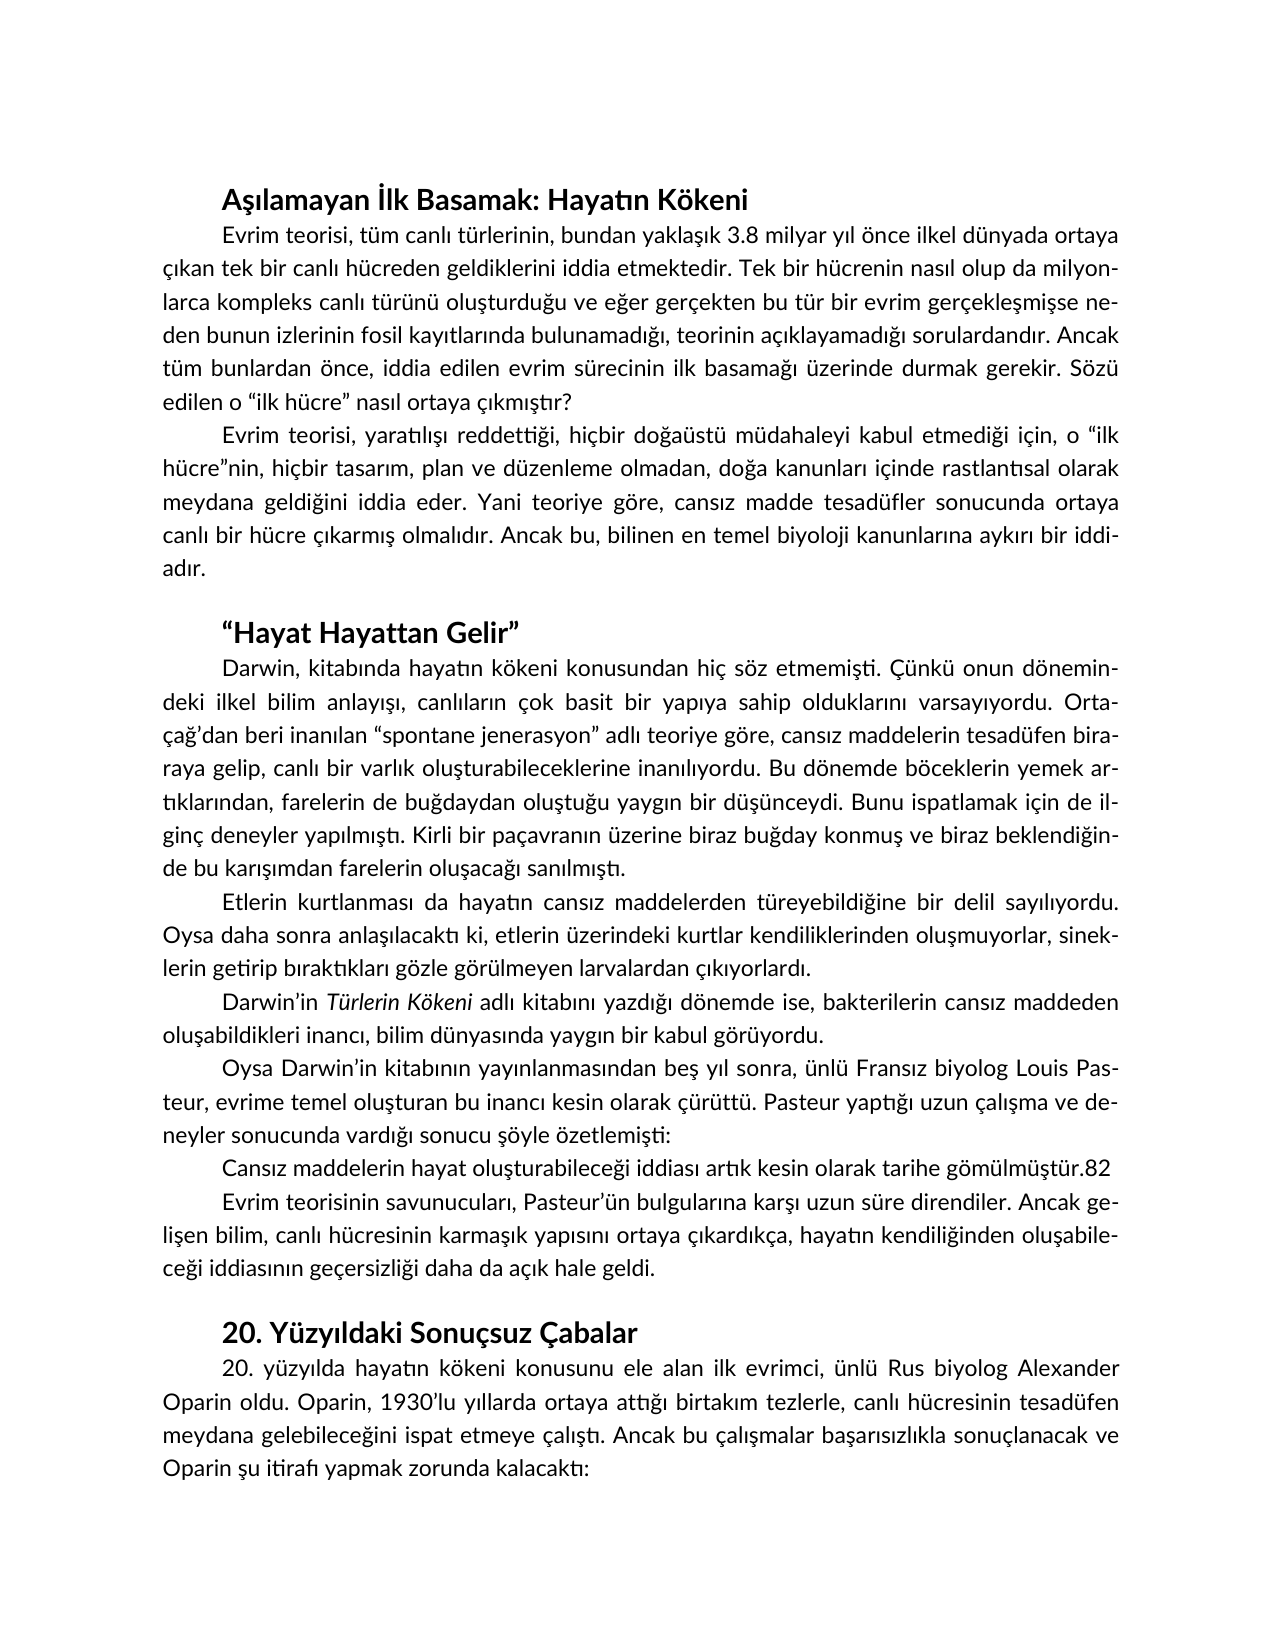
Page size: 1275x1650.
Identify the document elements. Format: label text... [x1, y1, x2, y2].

text Dar­win, ki­ta­bın­da ha­ya­tın kö­ke­ni ko­nu­sun­dan hiç söz et­me­miş­ti. Çün­kü onun dö­ne­min­de­ki il­kel bi­lim an­la­yı­şı, can­lı­la­rın çok ba­sit bir ya­pı­ya sa­hip ol­duk­la­rı­nı var­sa­yı­yor­du. Or­ta­çağ’dan be­ri ina­nı­lan “spon­ta­ne je­ne­ras­yon” ad­lı te­ori­ye gö­re, can­sız mad­de­le­rin te­sa­dü­fen bi­ra­ra­ya ge­lip, can­lı bir var­lık oluş­tu­ra­bi­le­cek­le­ri­ne ina­nı­lı­yor­du. Bu dö­nem­de bö­cek­le­rin ye­mek ar­tık­la­rın­dan, fa­re­le­rin de buğ­day­dan oluş­tu­ğu yay­gın bir dü­şün­cey­di. Bu­nu is­pat­la­mak için de il­ginç de­ney­ler ya­pıl­mış­tı. Kir­li bir pa­çav­ra­nın üze­ri­ne bi­raz buğ­day kon­muş ve bi­raz bek­len­di­ğin­de bu ka­rı­şım­dan fa­re­le­rin olu­şa­ca­ğı sa­nıl­mış­tı. [162, 650, 1119, 883]
text 20. yüz­yıl­da ha­ya­tın kö­ke­ni ko­nu­su­nu ele alan ilk ev­rim­ci, ün­lü Rus bi­yo­log Ale­xan­der Opa­rin ol­du. Opa­rin, 1930’lu yıl­lar­da or­ta­ya at­tı­ğı bir­ta­kım tez­ler­le, can­lı hüc­re­si­nin te­sa­dü­fen mey­da­na ge­le­bi­le­ce­ği­ni is­pat et­me­ye ça­lış­tı. An­cak bu ça­lış­ma­lar ba­şa­rı­sız­lık­la so­nuç­la­na­cak ve Opa­rin şu iti­ra­fı yap­mak zo­run­da ka­la­cak­tı: [162, 1350, 1119, 1483]
text 20. Yüz­yıl­da­ki So­nuç­suz Ça­ba­lar [162, 1317, 1119, 1350]
text Ev­rim te­ori­si­nin sa­vu­nu­cu­la­rı, Pas­te­ur’ün bul­gu­la­rı­na kar­şı uzun sü­re di­ren­di­ler. An­cak ge­li­şen bi­lim, can­lı hüc­re­si­nin kar­ma­şık ya­pı­sı­nı or­ta­ya çı­kar­dık­ça, ha­ya­tın ken­di­li­ğin­den olu­şa­bi­le­ce­ği id­di­ası­nın ge­çer­siz­li­ği da­ha da açık ha­le gel­di. [162, 1183, 1119, 1283]
text Ev­rim te­ori­si, tüm can­lı tür­le­ri­nin, bun­dan yak­la­şık 3.8 mil­yar yıl ön­ce il­kel dün­ya­da or­ta­ya çı­kan tek bir can­lı hüc­re­den gel­dik­le­ri­ni id­dia et­mek­te­dir. Tek bir hüc­re­nin na­sıl olup da mil­yon­lar­ca komp­leks can­lı tü­rü­nü oluş­tur­du­ğu ve eğer ger­çek­ten bu tür bir ev­rim ger­çek­leş­miş­se ne­den bu­nun iz­le­ri­nin fo­sil ka­yıt­la­rın­da bu­lu­na­ma­dı­ğı, te­ori­nin açık­la­ya­ma­dı­ğı so­ru­lar­dan­dır. An­cak tüm bun­lar­dan ön­ce, id­dia edi­len ev­rim sü­re­ci­nin ilk ba­sa­ma­ğı üze­rin­de dur­mak ge­re­kir. Sö­zü edi­len o “ilk hüc­re” na­sıl or­ta­ya çık­mış­tır? [162, 217, 1119, 417]
text Ev­rim te­ori­si, ya­ra­tı­lı­şı red­det­ti­ği, hiç­bir do­ğa­üs­tü mü­da­ha­le­yi ka­bul et­me­di­ği için, o “ilk hüc­re”nin, hiç­bir ta­sa­rım, plan ve dü­zen­le­me ol­ma­dan, do­ğa ka­nun­la­rı için­de rast­lan­tı­sal ola­rak mey­da­na gel­di­ği­ni id­dia eder. Ya­ni te­ori­ye gö­re, can­sız mad­de te­sa­düf­ler so­nu­cun­da or­ta­ya can­lı bir hüc­re çı­kar­mış ol­ma­lı­dır. An­cak bu, bi­li­nen en te­mel bi­yo­lo­ji ka­nun­la­rı­na ay­kı­rı bir id­di­adır. [162, 417, 1119, 583]
text Dar­win’in Tür­le­rin Kö­ke­ni ad­lı ki­ta­bı­nı yaz­dı­ğı dö­nem­de ise, bak­te­ri­le­rin can­sız mad­de­den olu­şa­bil­dik­le­ri inan­cı, bi­lim dün­ya­sın­da yay­gın bir ka­bul gö­rü­yor­du. [162, 983, 1119, 1050]
text Aşı­la­ma­yan İlk Ba­sa­mak: Ha­ya­tın Kö­ke­ni [162, 183, 1119, 217]
text Et­le­rin kurt­lan­ma­sı da ha­ya­tın can­sız mad­de­ler­den tü­re­ye­bil­di­ği­ne bir de­lil sa­yı­lı­yor­du. Oy­sa da­ha son­ra an­la­şı­la­cak­tı ki, et­le­rin üze­rin­de­ki kurt­lar ken­di­lik­le­rin­den oluş­mu­yor­lar, si­nek­le­rin ge­ti­rip bı­rak­tık­la­rı göz­le gö­rül­me­yen lar­va­lar­dan çı­kı­yor­lar­dı. [162, 883, 1119, 983]
text Oy­sa Dar­win’in ki­ta­bı­nın ya­yın­lan­ma­sın­dan beş yıl son­ra, ün­lü Fran­sız bi­yo­log Lo­uis Pas­te­ur, ev­ri­me te­mel oluş­tu­ran bu inan­cı ke­sin ola­rak çü­rüt­tü. Pas­te­ur yap­tı­ğı uzun ça­lış­ma ve de­ney­ler so­nu­cun­da var­dı­ğı so­nu­cu şöy­le özet­le­miş­ti: [162, 1050, 1119, 1150]
text “Ha­yat Ha­yat­tan Ge­lir” [162, 617, 1119, 650]
text Can­sız mad­de­le­rin ha­yat oluş­tu­ra­bi­le­ce­ği id­di­ası ar­tık ke­sin ola­rak ta­ri­he gö­mül­müş­tür.82 [162, 1150, 1119, 1183]
